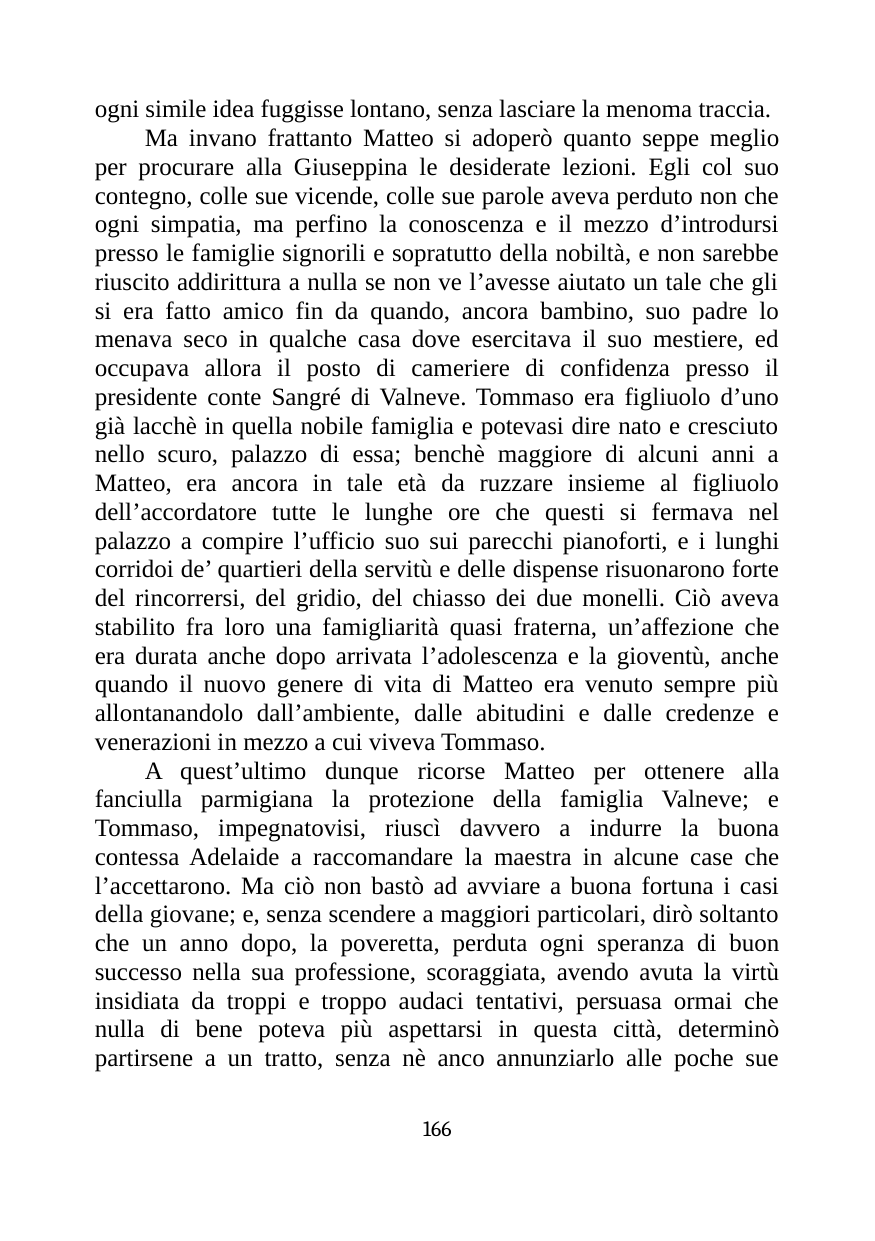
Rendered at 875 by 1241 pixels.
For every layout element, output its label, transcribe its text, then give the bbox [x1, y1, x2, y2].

text A quest’ultimo dunque ricorse Matteo per ottenere alla fanciulla parmigiana la protezione della famiglia Valneve; e Tommaso, impegnatovisi, riuscì davvero a indurre la buona contessa Adelaide a raccomandare la maestra in alcune case che l’accettarono. Ma ciò non bastò ad avviare a buona fortuna i casi della giovane; e, senza scendere a maggiori particolari, dirò soltanto che un anno dopo, la poveretta, perduta ogni speranza di buon successo nella sua professione, scoraggiata, avendo avuta la virtù insidiata da troppi e troppo audaci tentativi, persuasa ormai che nulla di bene poteva più aspettarsi in questa città, determinò partirsene a un tratto, senza nè anco annunziarlo alle poche sue [94, 756, 779, 1072]
text ogni simile idea fuggisse lontano, senza lasciare la menoma traccia. [94, 94, 779, 123]
text Ma invano frattanto Matteo si adoperò quanto seppe meglio per procurare alla Giuseppina le desiderate lezioni. Egli col suo contegno, colle sue vicende, colle sue parole aveva perduto non che ogni simpatia, ma perfino la conoscenza e il mezzo d’introdursi presso le famiglie signorili e sopratutto della nobiltà, e non sarebbe riuscito addirittura a nulla se non ve l’avesse aiutato un tale che gli si era fatto amico fin da quando, ancora bambino, suo padre lo menava seco in qualche casa dove esercitava il suo mestiere, ed occupava allora il posto di cameriere di confidenza presso il presidente conte Sangré di Valneve. Tommaso era figliuolo d’uno già lacchè in quella nobile famiglia e potevasi dire nato e cresciuto nello scuro, palazzo di essa; benchè maggiore di alcuni anni a Matteo, era ancora in tale età da ruzzare insieme al figliuolo dell’accordatore tutte le lunghe ore che questi si fermava nel palazzo a compire l’ufficio suo sui parecchi pianoforti, e i lunghi corridoi de’ quartieri della servitù e delle dispense risuonarono forte del rincorrersi, del gridio, del chiasso dei due monelli. Ciò aveva stabilito fra loro una famigliarità quasi fraterna, un’affezione che era durata anche dopo arrivata l’adolescenza e la gioventù, anche quando il nuovo genere di vita di Matteo era venuto sempre più allontanandolo dall’ambiente, dalle abitudini e dalle credenze e venerazioni in mezzo a cui viveva Tommaso. [94, 123, 779, 756]
